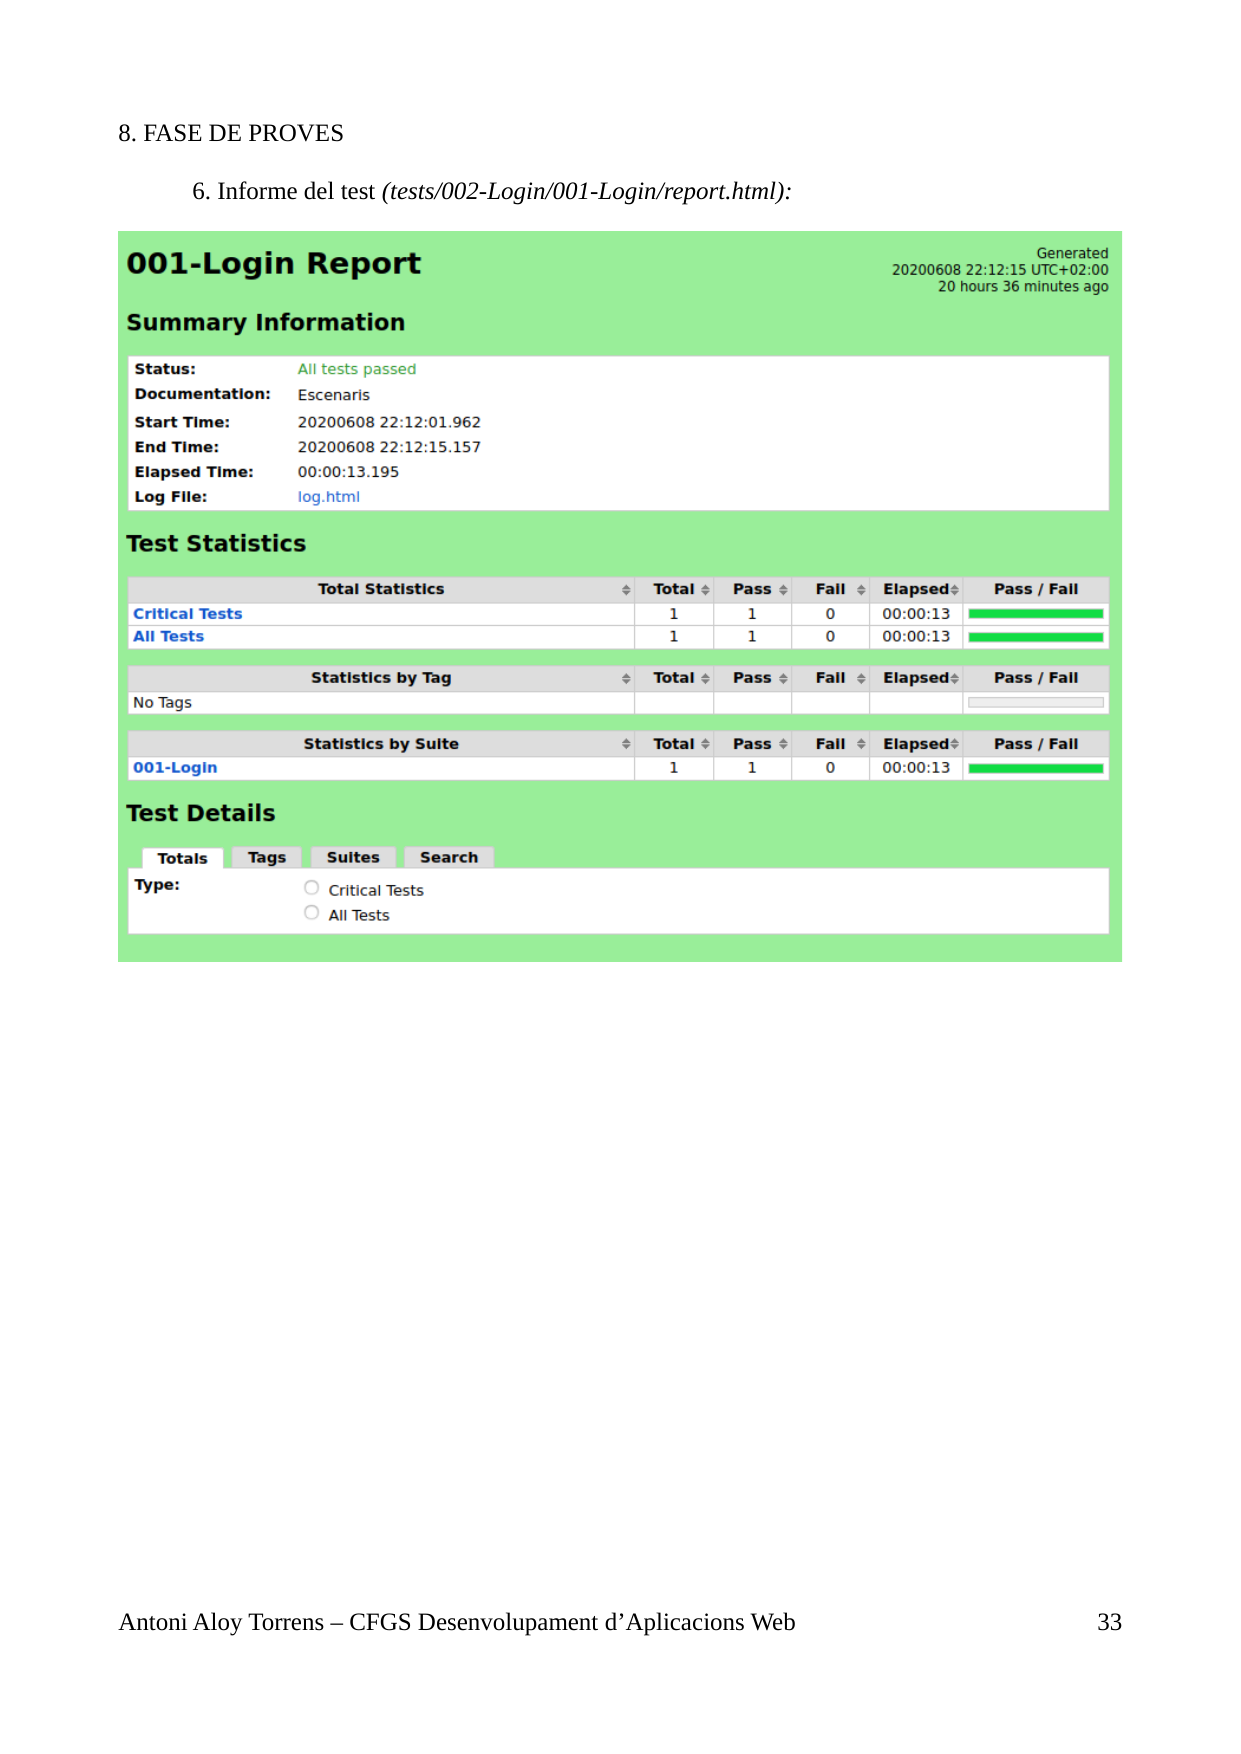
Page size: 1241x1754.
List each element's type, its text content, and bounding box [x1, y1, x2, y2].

picture [118, 231, 1123, 962]
text 6. Informe del test (tests/002-Login/001-Login/report.html): [118, 176, 1122, 205]
